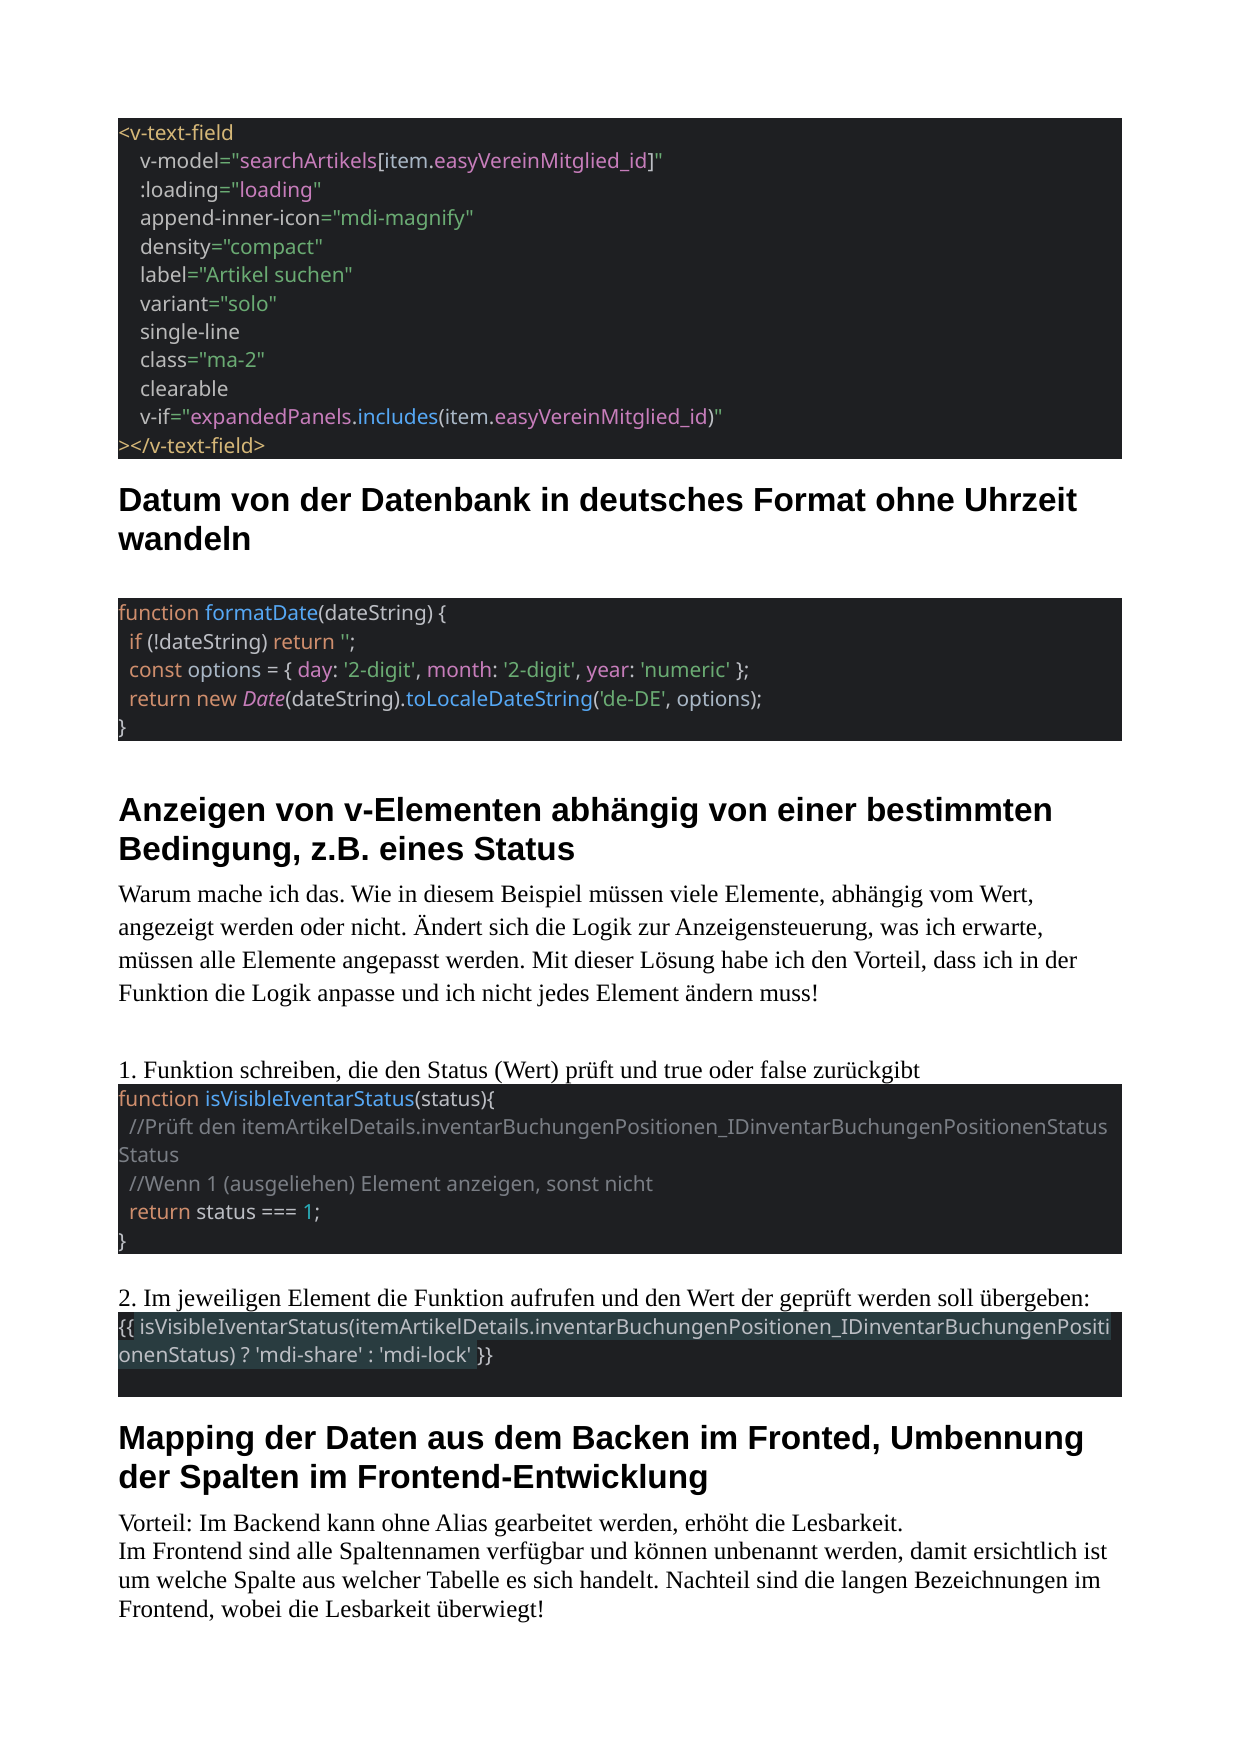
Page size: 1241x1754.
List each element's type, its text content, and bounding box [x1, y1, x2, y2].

text {{ isVisibleIventarStatus(itemArtikelDetails.inventarBuchungenPositionen_IDinventarBuchungenPositionenStatus) ? 'mdi-share' : 'mdi-lock' }} [118, 1312, 1122, 1397]
text Im Frontend sind alle Spaltennamen verfügbar und können unbenannt werden, damit ersichtlich ist [118, 1536, 1122, 1565]
text Warum mache ich das. Wie in diesem Beispiel müssen viele Elemente, abhängig vom Wert, angezeigt werden oder nicht. Ändert sich die Logik zur Anzeigensteuerung, was ich erwarte, müssen alle Elemente angepasst werden. Mit dieser Lösung habe ich den Vorteil, dass ich in der Funktion die Logik anpasse und ich nicht jedes Element ändern muss! [118, 879, 1122, 1007]
text function isVisibleIventarStatus(status){ //Prüft den itemArtikelDetails.inventarBuchungenPositionen_IDinventarBuchungenPositionenStatus Status //Wenn 1 (ausgeliehen) Element anzeigen, sonst nicht return status === 1; } [118, 1084, 1122, 1254]
text um welche Spalte aus welcher Tabelle es sich handelt. Nachteil sind die langen Bezeichnungen im Frontend, wobei die Lesbarkeit überwiegt! [118, 1565, 1122, 1623]
text 1. Funktion schreiben, die den Status (Wert) prüft und true oder false zurückgibt [118, 1055, 1122, 1084]
subtitle Datum von der Datenbank in deutsches Format ohne Uhrzeit wandeln [118, 480, 1122, 557]
subtitle Mapping der Daten aus dem Backen im Fronted, Umbennung der Spalten im Frontend-Entwicklung [118, 1418, 1122, 1495]
text <v-text-field v-model="searchArtikels[item.easyVereinMitglied_id]" :loading="loading" append-inner-icon="mdi-magnify" density="compact" label="Artikel suchen" variant="solo" single-line class="ma-2" clearable v-if="expandedPanels.includes(item.easyVereinMitglied_id)" ></v-text-field> [118, 118, 1122, 459]
subtitle Anzeigen von v-Elementen abhängig von einer bestimmten Bedingung, z.B. eines Status [118, 790, 1122, 867]
text function formatDate(dateString) { if (!dateString) return ''; const options = { day: '2-digit', month: '2-digit', year: 'numeric' }; return new Date(dateString).toLocaleDateString('de-DE', options); } [118, 598, 1122, 741]
text Vorteil: Im Backend kann ohne Alias gearbeitet werden, erhöht die Lesbarkeit. [118, 1508, 1122, 1536]
text 2. Im jeweiligen Element die Funktion aufrufen und den Wert der geprüft werden soll übergeben: [118, 1283, 1122, 1312]
